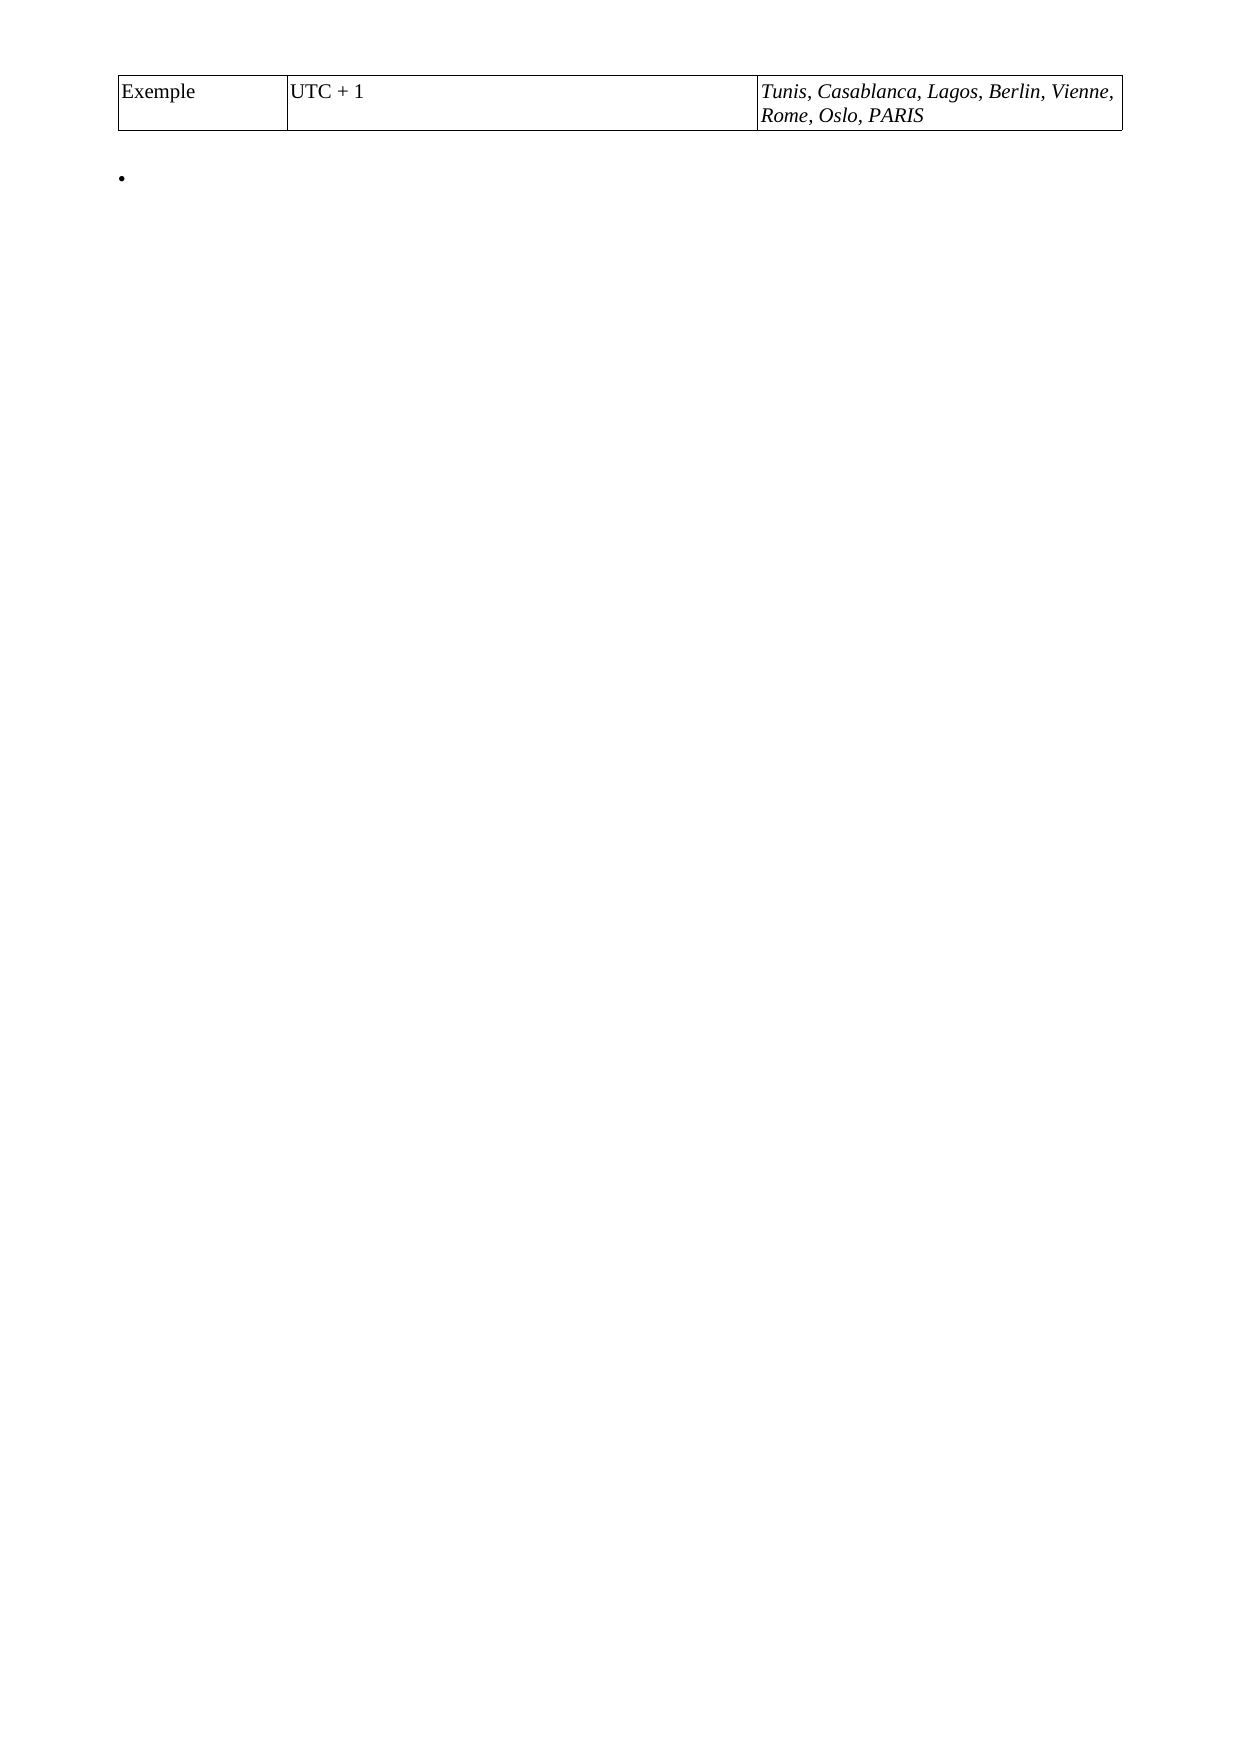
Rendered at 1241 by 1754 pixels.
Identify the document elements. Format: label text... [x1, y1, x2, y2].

table_cell UTC + 1 [288, 76, 757, 130]
table_cell Exemple [119, 76, 287, 130]
table_cell Tunis, Casablanca, Lagos, Berlin, Vienne, Rome, Oslo, PARIS [758, 76, 1122, 130]
